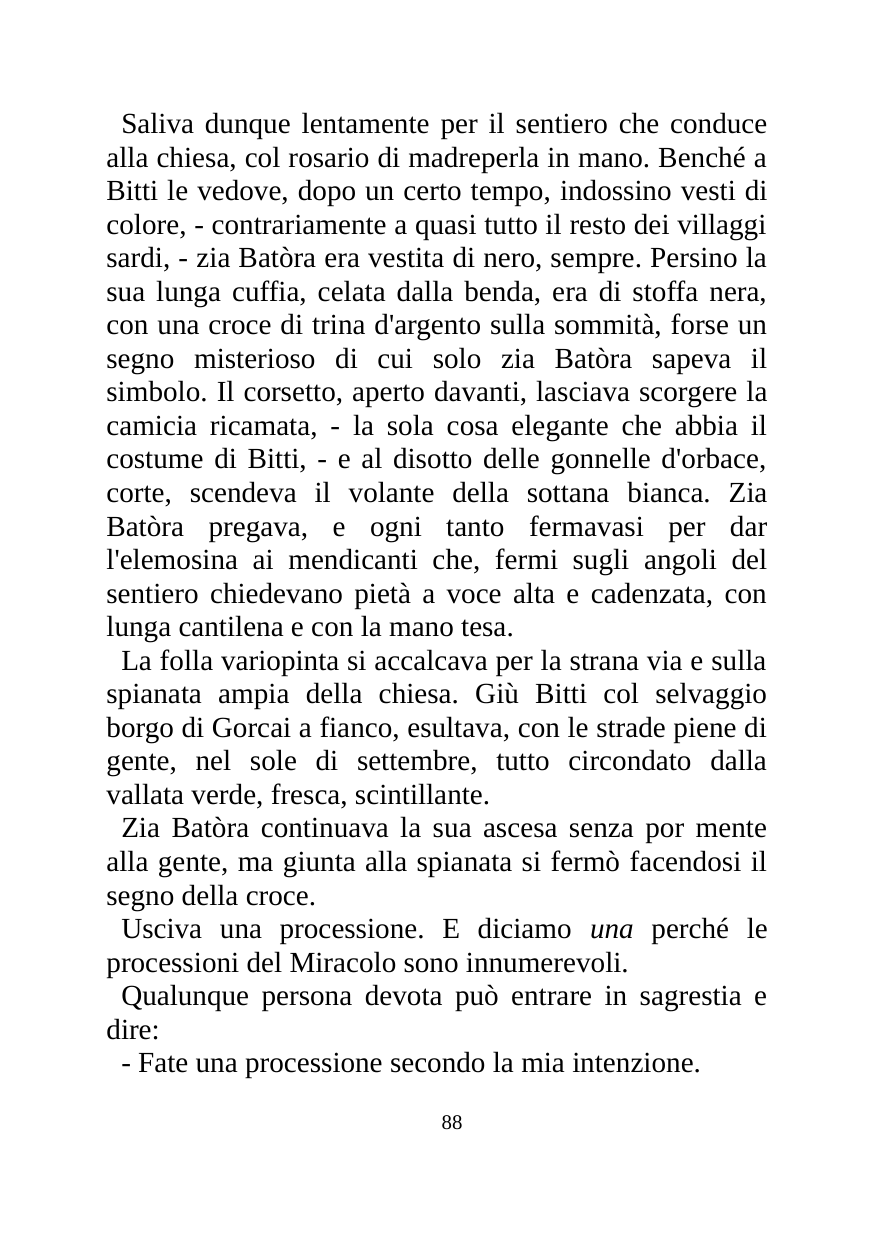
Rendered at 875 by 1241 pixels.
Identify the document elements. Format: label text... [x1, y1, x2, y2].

text - Fate una processione secondo la mia intenzione. [106, 1045, 768, 1079]
text La folla variopinta si accalcava per la strana via e sulla spianata ampia della chiesa. Giù Bitti col selvaggio borgo di Gorcai a fianco, esultava, con le strade piene di gente, nel sole di settembre, tutto circondato dalla vallata verde, fresca, scintillante. [106, 643, 768, 811]
text Zia Batòra continuava la sua ascesa senza por mente alla gente, ma giunta alla spianata si fermò facendosi il segno della croce. [106, 811, 768, 911]
text Qualunque persona devota può entrare in sagrestia e dire: [106, 978, 768, 1045]
text Usciva una processione. E diciamo una perché le processioni del Miracolo sono innumerevoli. [106, 911, 768, 978]
text Saliva dunque lentamente per il sentiero che conduce alla chiesa, col rosario di madreperla in mano. Benché a Bitti le vedove, dopo un certo tempo, indossino vesti di colore, - contrariamente a quasi tutto il resto dei villaggi sardi, - zia Batòra era vestita di nero, sempre. Persino la sua lunga cuffia, celata dalla benda, era di stoffa nera, con una croce di trina d'argento sulla sommità, forse un segno misterioso di cui solo zia Batòra sapeva il simbolo. Il corsetto, aperto davanti, lasciava scorgere la camicia ricamata, - la sola cosa elegante che abbia il costume di Bitti, - e al disotto delle gonnelle d'orbace, corte, scendeva il volante della sottana bianca. Zia Batòra pregava, e ogni tanto fermavasi per dar l'elemosina ai mendicanti che, fermi sugli angoli del sentiero chiedevano pietà a voce alta e cadenzata, con lunga cantilena e con la mano tesa. [106, 106, 768, 643]
